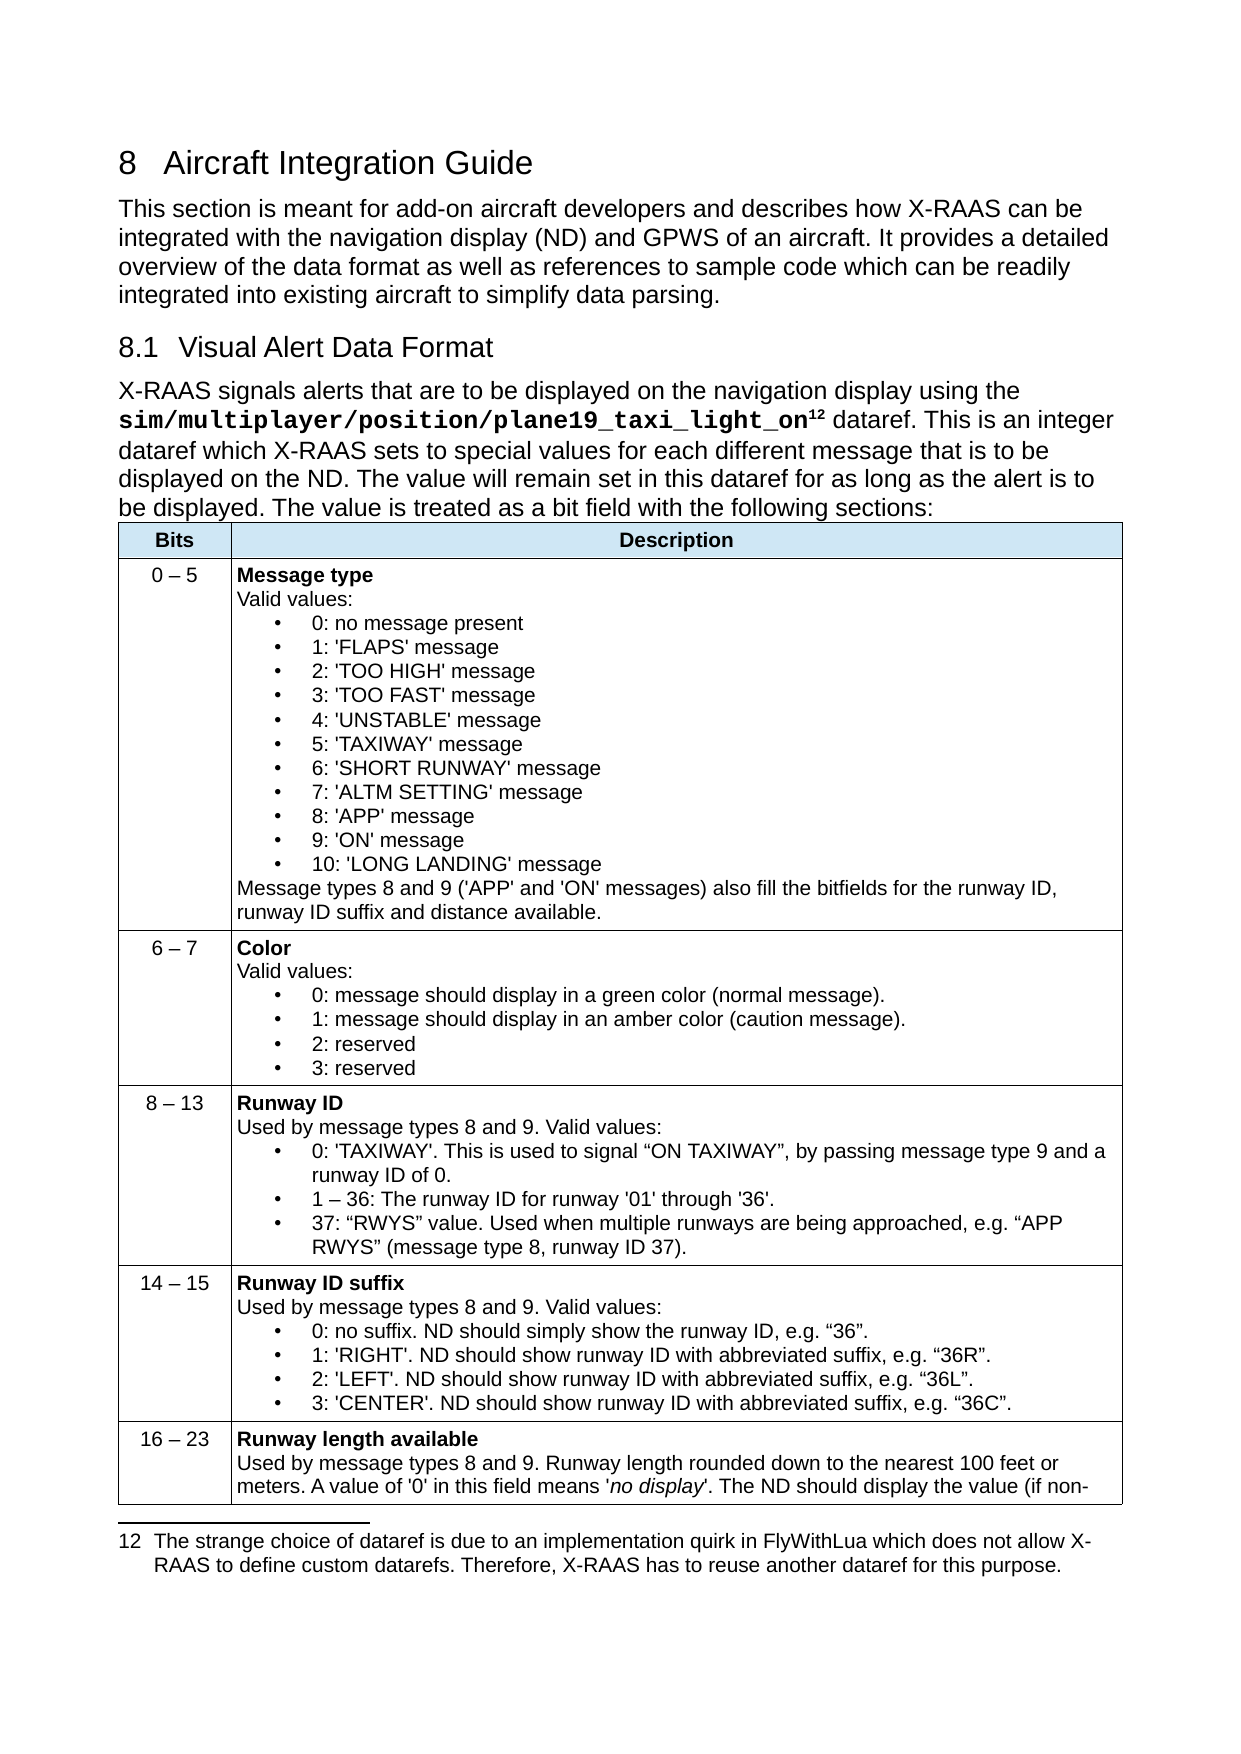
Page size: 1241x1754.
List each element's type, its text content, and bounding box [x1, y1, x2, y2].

text The strange choice of dataref is due to an implementation quirk in FlyWithLua which does not allow X-RAAS to define custom datarefs. Therefore, X-RAAS has to reuse another dataref for this purpose. [118, 1529, 1122, 1577]
table_cell 14 – 15 [119, 1266, 231, 1421]
table_cell Runway length available Used by message types 8 and 9. Runway length rounded down to the nearest 100 feet or meters. A value of '0' in this field means 'no display'. The ND should display the value (if non- [232, 1422, 1122, 1504]
table_header Description [232, 523, 1122, 557]
subtitle Visual Alert Data Format [118, 330, 1122, 363]
table_cell Color Valid values: 0: message should display in a green color (normal message). 1: message should display in an amber color (caution message). 2: reserved 3: reserved [232, 931, 1122, 1085]
table_cell Message type Valid values: 0: no message present 1: 'FLAPS' message 2: 'TOO HIGH' message 3: 'TOO FAST' message 4: 'UNSTABLE' message 5: 'TAXIWAY' message 6: 'SHORT RUNWAY' message 7: 'ALTM SETTING' message 8: 'APP' message 9: 'ON' message 10: 'LONG LANDING' message Message types 8 and 9 ('APP' and 'ON' messages) also fill the bitfields for the runway ID, runway ID suffix and distance available. [232, 559, 1122, 929]
text This section is meant for add-on aircraft developers and describes how X-RAAS can be integrated with the navigation display (ND) and GPWS of an aircraft. It provides a detailed overview of the data format as well as references to sample code which can be readily integrated into existing aircraft to simplify data parsing. [118, 194, 1122, 309]
table_cell Runway ID suffix Used by message types 8 and 9. Valid values: 0: no suffix. ND should simply show the runway ID, e.g. “36”. 1: 'RIGHT'. ND should show runway ID with abbreviated suffix, e.g. “36R”. 2: 'LEFT'. ND should show runway ID with abbreviated suffix, e.g. “36L”. 3: 'CENTER'. ND should show runway ID with abbreviated suffix, e.g. “36C”. [232, 1266, 1122, 1421]
table_header Bits [119, 523, 231, 557]
table_cell Runway ID Used by message types 8 and 9. Valid values: 0: 'TAXIWAY'. This is used to signal “ON TAXIWAY”, by passing message type 9 and a runway ID of 0. 1 – 36: The runway ID for runway '01' through '36'. 37: “RWYS” value. Used when multiple runways are being approached, e.g. “APP RWYS” (message type 8, runway ID 37). [232, 1086, 1122, 1265]
table_cell 16 – 23 [119, 1422, 231, 1504]
subtitle Aircraft Integration Guide [118, 143, 1122, 182]
table_cell 8 – 13 [119, 1086, 231, 1265]
table_cell 6 – 7 [119, 931, 231, 1085]
text X-RAAS signals alerts that are to be displayed on the navigation display using the sim/multiplayer/position/plane19_taxi_light_on dataref. This is an integer dataref which X-RAAS sets to special values for each different message that is to be displayed on the ND. The value will remain set in this dataref for as long as the alert is to be displayed. The value is treated as a bit field with the following sections: [118, 376, 1122, 522]
table_cell 0 – 5 [119, 559, 231, 929]
